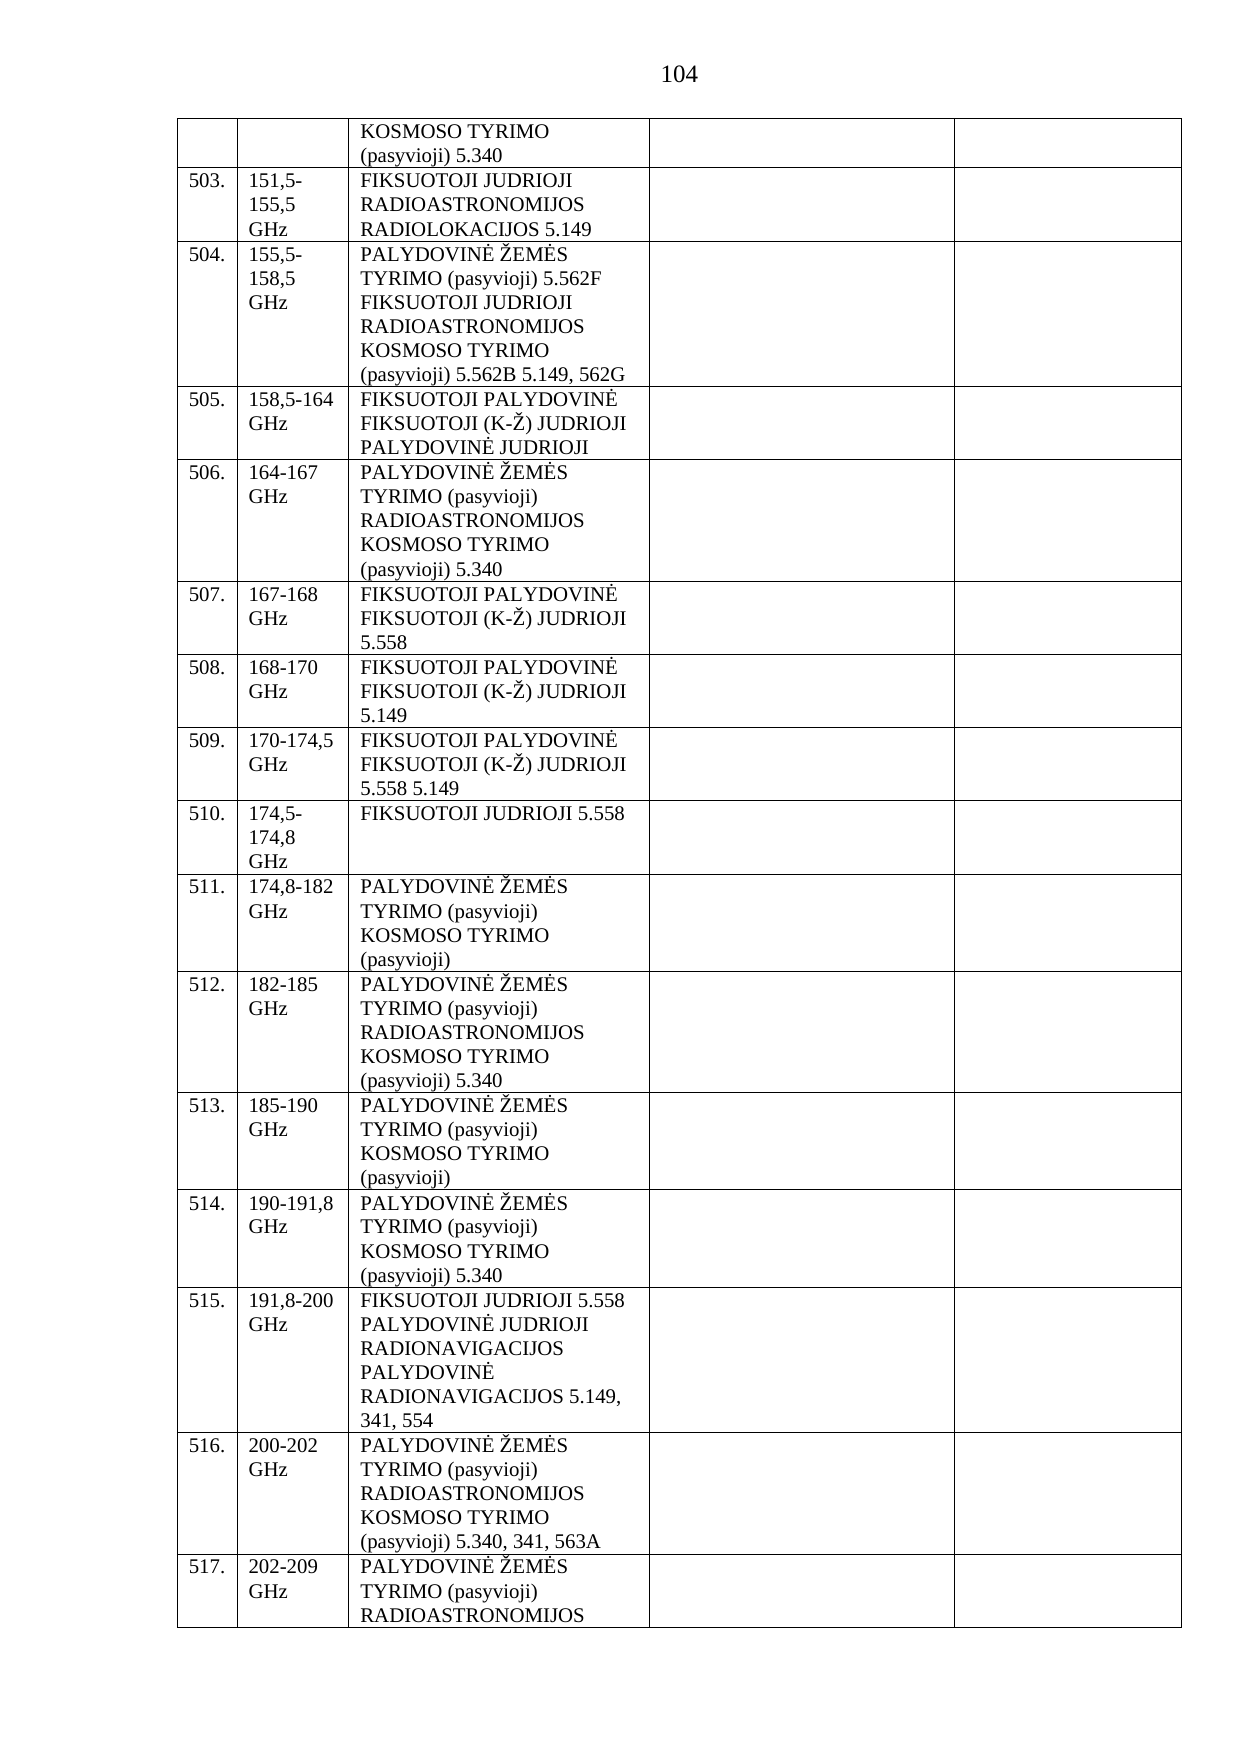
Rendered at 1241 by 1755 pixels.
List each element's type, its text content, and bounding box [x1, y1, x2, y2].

table_cell 517. [178, 1555, 237, 1627]
table_cell [955, 728, 1181, 800]
table_cell [238, 119, 348, 167]
table_cell PALYDOVINĖ ŽEMĖS TYRIMO (pasyvioji) KOSMOSO TYRIMO (pasyvioji) [349, 875, 649, 971]
table_cell 182-185 GHz [238, 972, 348, 1092]
table_cell PALYDOVINĖ ŽEMĖS TYRIMO (pasyvioji) 5.562F FIKSUOTOJI JUDRIOJI RADIOASTRONOMIJOS KOSMOSO TYRIMO (pasyvioji) 5.562B 5.149, 562G [349, 242, 649, 386]
table_cell 503. [178, 168, 237, 241]
table_cell [955, 242, 1181, 386]
table_cell [955, 387, 1181, 459]
table_cell FIKSUOTOJI JUDRIOJI 5.558 PALYDOVINĖ JUDRIOJI RADIONAVIGACIJOS PALYDOVINĖ RADIONAVIGACIJOS 5.149, 341, 554 [349, 1288, 649, 1432]
table_cell [955, 972, 1181, 1092]
table_cell 151,5- 155,5 GHz [238, 168, 348, 241]
table_cell 202-209 GHz [238, 1555, 348, 1627]
table_cell PALYDOVINĖ ŽEMĖS TYRIMO (pasyvioji) RADIOASTRONOMIJOS [349, 1555, 649, 1627]
table_cell FIKSUOTOJI PALYDOVINĖ FIKSUOTOJI (K-Ž) JUDRIOJI PALYDOVINĖ JUDRIOJI [349, 387, 649, 459]
table_cell KOSMOSO TYRIMO (pasyvioji) 5.340 [349, 119, 649, 167]
table_cell 514. [178, 1190, 237, 1287]
table_cell 167-168 GHz [238, 582, 348, 654]
table_cell [650, 582, 954, 654]
table_cell [650, 460, 954, 581]
table_cell FIKSUOTOJI JUDRIOJI 5.558 [349, 801, 649, 873]
table_cell FIKSUOTOJI PALYDOVINĖ FIKSUOTOJI (K-Ž) JUDRIOJI 5.149 [349, 655, 649, 727]
table_cell [955, 119, 1181, 167]
table_cell [955, 168, 1181, 241]
table_cell 190-191,8 GHz [238, 1190, 348, 1287]
table_cell [955, 1093, 1181, 1189]
table_cell [955, 801, 1181, 873]
table_cell FIKSUOTOJI JUDRIOJI RADIOASTRONOMIJOS RADIOLOKACIJOS 5.149 [349, 168, 649, 241]
table_cell [955, 460, 1181, 581]
table_cell PALYDOVINĖ ŽEMĖS TYRIMO (pasyvioji) RADIOASTRONOMIJOS KOSMOSO TYRIMO (pasyvioji) 5.340 [349, 460, 649, 581]
table_cell 513. [178, 1093, 237, 1189]
table_cell 512. [178, 972, 237, 1092]
table_cell [955, 582, 1181, 654]
table_cell 506. [178, 460, 237, 581]
table_cell 508. [178, 655, 237, 727]
table_cell [650, 1190, 954, 1287]
table_cell 168-170 GHz [238, 655, 348, 727]
table_cell [650, 1555, 954, 1627]
table_cell [955, 1288, 1181, 1432]
table_cell [650, 655, 954, 727]
table_cell [955, 1433, 1181, 1553]
table_cell [955, 655, 1181, 727]
table_cell 200-202 GHz [238, 1433, 348, 1553]
table_cell [650, 728, 954, 800]
table_cell 174,8-182 GHz [238, 875, 348, 971]
table_cell [650, 801, 954, 873]
table_cell 509. [178, 728, 237, 800]
table_cell 174,5- 174,8 GHz [238, 801, 348, 873]
table_cell FIKSUOTOJI PALYDOVINĖ FIKSUOTOJI (K-Ž) JUDRIOJI 5.558 [349, 582, 649, 654]
table_cell PALYDOVINĖ ŽEMĖS TYRIMO (pasyvioji) KOSMOSO TYRIMO (pasyvioji) [349, 1093, 649, 1189]
table_cell FIKSUOTOJI PALYDOVINĖ FIKSUOTOJI (K-Ž) JUDRIOJI 5.558 5.149 [349, 728, 649, 800]
table_cell 185-190 GHz [238, 1093, 348, 1189]
table_cell 155,5- 158,5 GHz [238, 242, 348, 386]
table_cell 511. [178, 875, 237, 971]
table_cell [650, 119, 954, 167]
table_cell [650, 1288, 954, 1432]
table_cell [650, 387, 954, 459]
table_cell 158,5-164 GHz [238, 387, 348, 459]
table_cell PALYDOVINĖ ŽEMĖS TYRIMO (pasyvioji) KOSMOSO TYRIMO (pasyvioji) 5.340 [349, 1190, 649, 1287]
table_cell 170-174,5 GHz [238, 728, 348, 800]
table_cell [650, 1433, 954, 1553]
table_cell [650, 242, 954, 386]
table_cell 515. [178, 1288, 237, 1432]
table_cell [650, 1093, 954, 1189]
table_cell [650, 168, 954, 241]
table_cell [650, 972, 954, 1092]
table_cell [650, 875, 954, 971]
table_cell PALYDOVINĖ ŽEMĖS TYRIMO (pasyvioji) RADIOASTRONOMIJOS KOSMOSO TYRIMO (pasyvioji) 5.340 [349, 972, 649, 1092]
table_cell PALYDOVINĖ ŽEMĖS TYRIMO (pasyvioji) RADIOASTRONOMIJOS KOSMOSO TYRIMO (pasyvioji) 5.340, 341, 563A [349, 1433, 649, 1553]
table_cell 516. [178, 1433, 237, 1553]
table_cell 164-167 GHz [238, 460, 348, 581]
table_cell [955, 1555, 1181, 1627]
table_cell [955, 1190, 1181, 1287]
table_cell 504. [178, 242, 237, 386]
table_cell 191,8-200 GHz [238, 1288, 348, 1432]
table_cell [955, 875, 1181, 971]
table_cell 505. [178, 387, 237, 459]
table_cell 507. [178, 582, 237, 654]
table_cell [178, 119, 237, 167]
table_cell 510. [178, 801, 237, 873]
